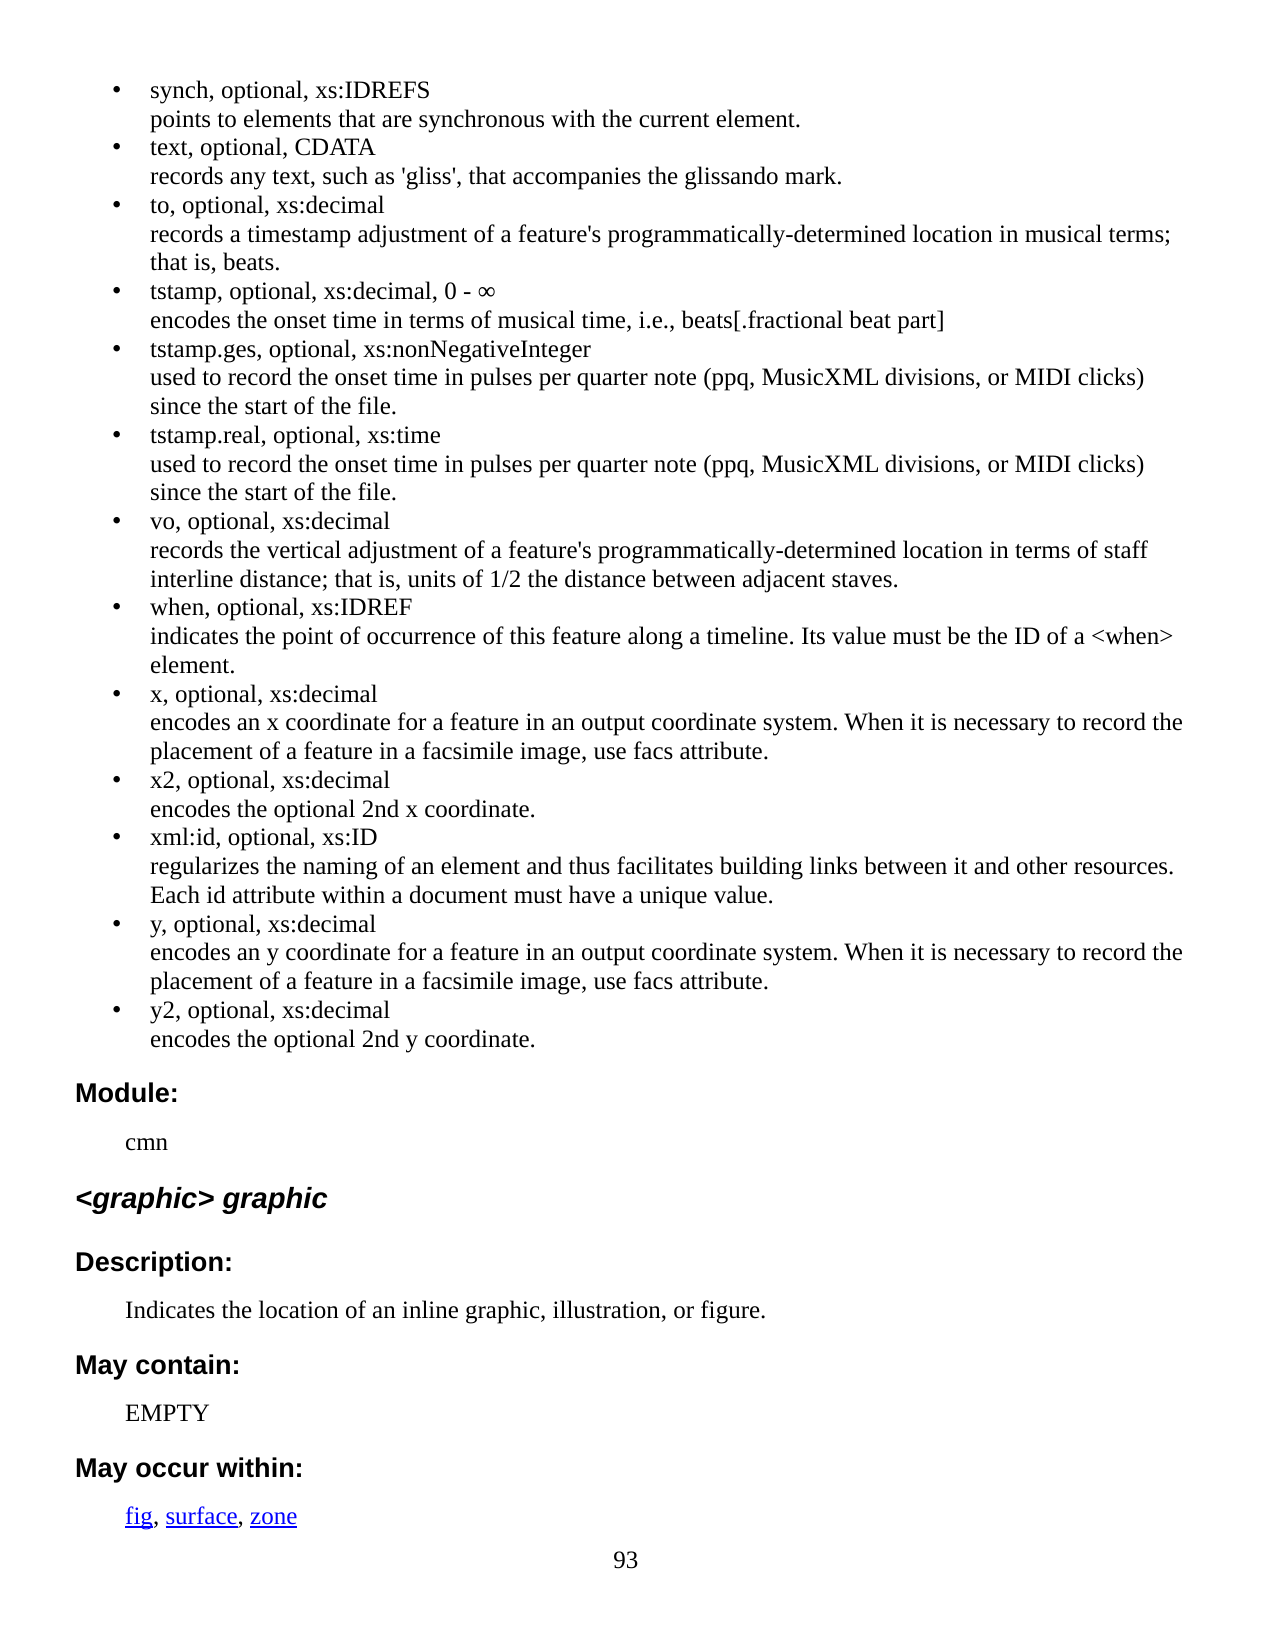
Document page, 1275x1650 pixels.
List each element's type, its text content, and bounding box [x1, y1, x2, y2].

subtitle May contain: [75, 1349, 1200, 1380]
list xml:id, optional, xs:ID regularizes the naming of an element and thus facilitates building links between it and other resources. Each id attribute within a document must have a unique value. [112, 822, 1200, 909]
list y, optional, xs:decimal encodes an y coordinate for a feature in an output coordinate system. When it is necessary to record the placement of a feature in a facsimile image, use facs attribute. [112, 909, 1200, 995]
subtitle Module: [75, 1077, 1200, 1109]
subtitle <graphic> graphic [75, 1181, 1200, 1214]
list x2, optional, xs:decimal encodes the optional 2nd x coordinate. [112, 765, 1200, 822]
list text, optional, CDATA records any text, such as 'gliss', that accompanies the glissando mark. [112, 132, 1200, 190]
list y2, optional, xs:decimal encodes the optional 2nd y coordinate. [112, 995, 1200, 1052]
text cmn [75, 1127, 1200, 1156]
list tstamp.ges, optional, xs:nonNegativeInteger used to record the onset time in pulses per quarter note (ppq, MusicXML divisions, or MIDI clicks) since the start of the file. [112, 334, 1200, 420]
subtitle May occur within: [75, 1452, 1200, 1483]
text fig, surface, zone [75, 1501, 1200, 1530]
list tstamp.real, optional, xs:time used to record the onset time in pulses per quarter note (ppq, MusicXML divisions, or MIDI clicks) since the start of the file. [112, 420, 1200, 506]
text Indicates the location of an inline graphic, illustration, or figure. [75, 1295, 1200, 1324]
text EMPTY [75, 1398, 1200, 1427]
list x, optional, xs:decimal encodes an x coordinate for a feature in an output coordinate system. When it is necessary to record the placement of a feature in a facsimile image, use facs attribute. [112, 679, 1200, 765]
list vo, optional, xs:decimal records the vertical adjustment of a feature's programmatically-determined location in terms of staff interline distance; that is, units of 1/2 the distance between adjacent staves. [112, 506, 1200, 592]
list to, optional, xs:decimal records a timestamp adjustment of a feature's programmatically-determined location in musical terms; that is, beats. [112, 190, 1200, 276]
list tstamp, optional, xs:decimal, 0 - ∞ encodes the onset time in terms of musical time, i.e., beats[.fractional beat part] [112, 276, 1200, 334]
subtitle Description: [75, 1246, 1200, 1277]
list synch, optional, xs:IDREFS points to elements that are synchronous with the current element. [112, 75, 1200, 132]
list when, optional, xs:IDREF indicates the point of occurrence of this feature along a timeline. Its value must be the ID of a <when> element. [112, 592, 1200, 679]
